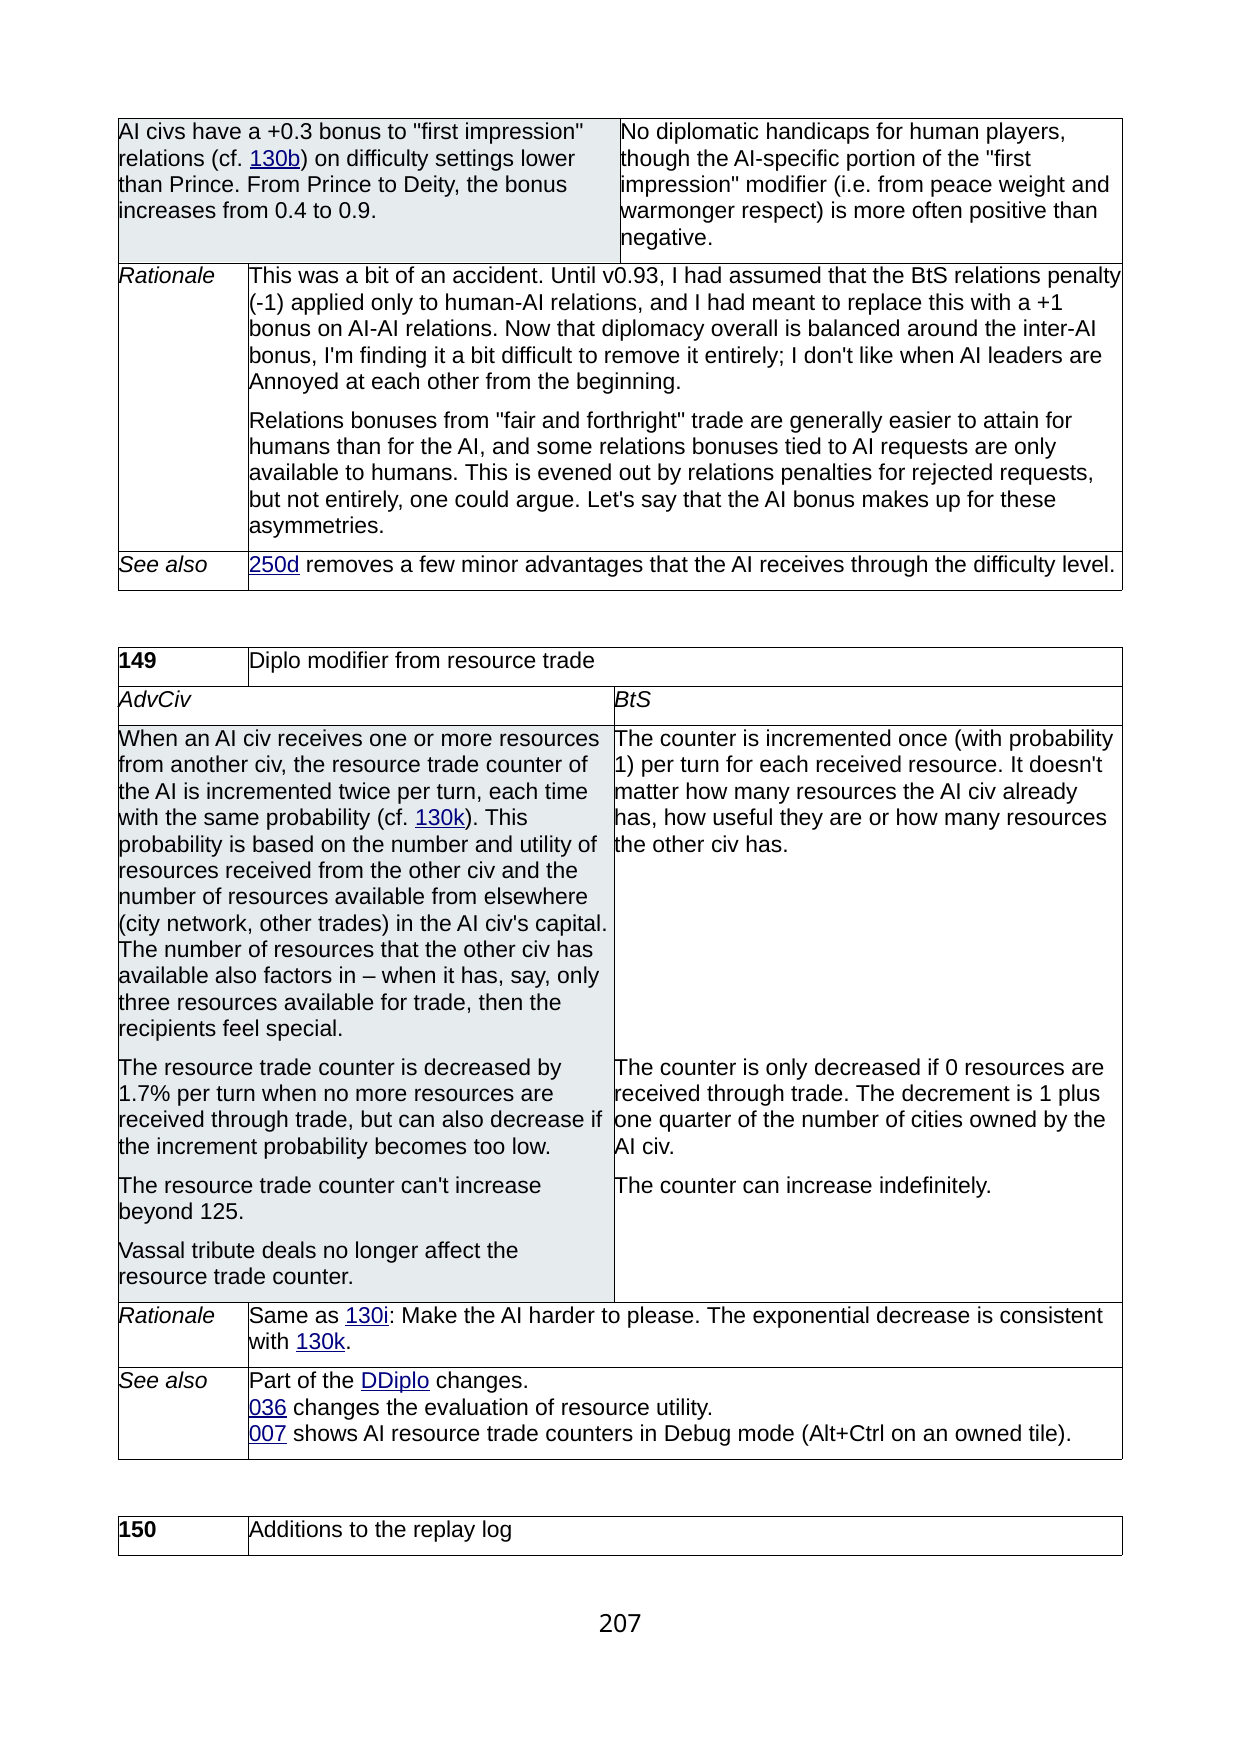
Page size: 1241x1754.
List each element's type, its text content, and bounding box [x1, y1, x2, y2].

table_header 150 [119, 1517, 248, 1555]
table_cell Rationale [119, 1303, 248, 1367]
table_header Diplo modifier from resource trade [249, 648, 1122, 686]
table_cell No diplomatic handicaps for human players, though the AI-specific portion of the "first impression" modifier (i.e. from peace weight and warmonger respect) is more often positive than negative. [621, 119, 1122, 262]
table_header 149 [119, 648, 248, 686]
table_cell AdvCiv [119, 687, 614, 725]
table_header Additions to the replay log [249, 1517, 1122, 1555]
table_cell Same as 130i: Make the AI harder to please. The exponential decrease is consistent with 130k. [249, 1303, 1122, 1367]
table_cell When an AI civ receives one or more resources from another civ, the resource trade counter of the AI is incremented twice per turn, each time with the same probability (cf. 130k). This probability is based on the number and utility of resources received from the other civ and the number of resources available from elsewhere (city network, other trades) in the AI civ's capital. The number of resources that the other civ has available also factors in – when it has, say, only three resources available for trade, then the recipients feel special. The resource trade counter is decreased by 1.7% per turn when no more resources are received through trade, but can also decrease if the increment probability becomes too low. The resource trade counter can't increase beyond 125. Vassal tribute deals no longer affect the resource trade counter. [119, 726, 614, 1302]
table_cell This was a bit of an accident. Until v0.93, I had assumed that the BtS relations penalty (-1) applied only to human-AI relations, and I had meant to replace this with a +1 bonus on AI-AI relations. Now that diplomacy overall is balanced around the inter-AI bonus, I'm finding it a bit difficult to remove it entirely; I don't like when AI leaders are Annoyed at each other from the beginning. Relations bonuses from "fair and forthright" trade are generally easier to attain for humans than for the AI, and some relations bonuses tied to AI requests are only available to humans. This is evened out by relations penalties for rejected requests, but not entirely, one could argue. Let's say that the AI bonus makes up for these asymmetries. [249, 264, 1122, 551]
table_cell Rationale [119, 264, 248, 551]
table_cell The counter is incremented once (with probability 1) per turn for each received resource. It doesn't matter how many resources the AI civ already has, how useful they are or how many resources the other civ has. The counter is only decreased if 0 resources are received through trade. The decrement is 1 plus one quarter of the number of cities owned by the AI civ. The counter can increase indefinitely. [615, 726, 1122, 1302]
table_cell See also [119, 1368, 248, 1458]
table_cell BtS [615, 687, 1122, 725]
table_cell Part of the DDiplo changes. 036 changes the evaluation of resource utility. 007 shows AI resource trade counters in Debug mode (Alt+Ctrl on an owned tile). [249, 1368, 1122, 1458]
table_cell AI civs have a +0.3 bonus to "first impression" relations (cf. 130b) on difficulty settings lower than Prince. From Prince to Deity, the bonus increases from 0.4 to 0.9. [119, 119, 620, 262]
table_cell 250d removes a few minor advantages that the AI receives through the difficulty level. [249, 552, 1122, 590]
table_cell See also [119, 552, 248, 590]
